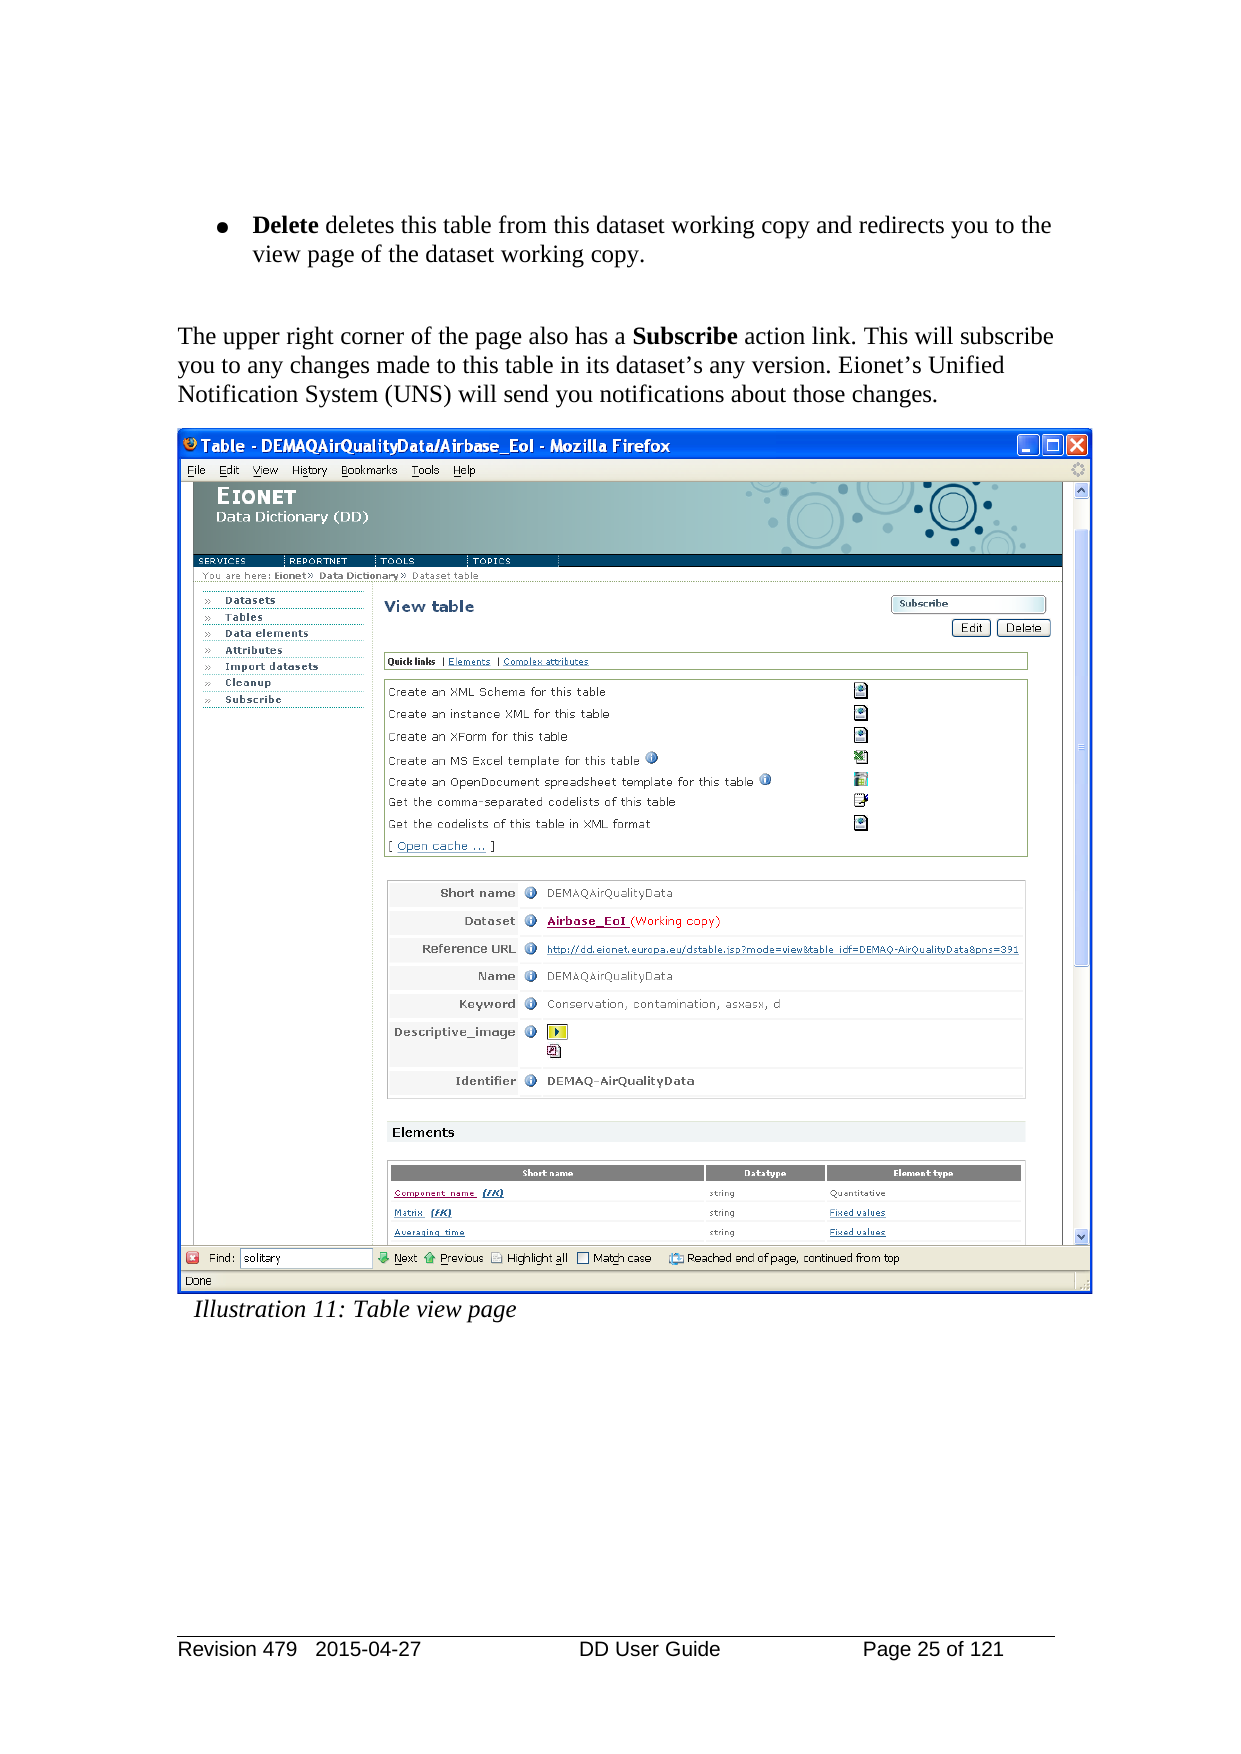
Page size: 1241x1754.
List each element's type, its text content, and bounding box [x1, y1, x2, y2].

text Illustration 11: Table view page [194, 1294, 1076, 1323]
picture [177, 428, 1093, 1294]
text The upper right corner of the page also has a Subscribe action link. This will subscribe you to any changes made to this table in its dataset’s any version. Eionet’s Unified Notification System (UNS) will send you notifications about those changes. [177, 321, 1092, 408]
list Delete deletes this table from this dataset working copy and redirects you to the view page of the dataset working copy. [215, 210, 1092, 268]
